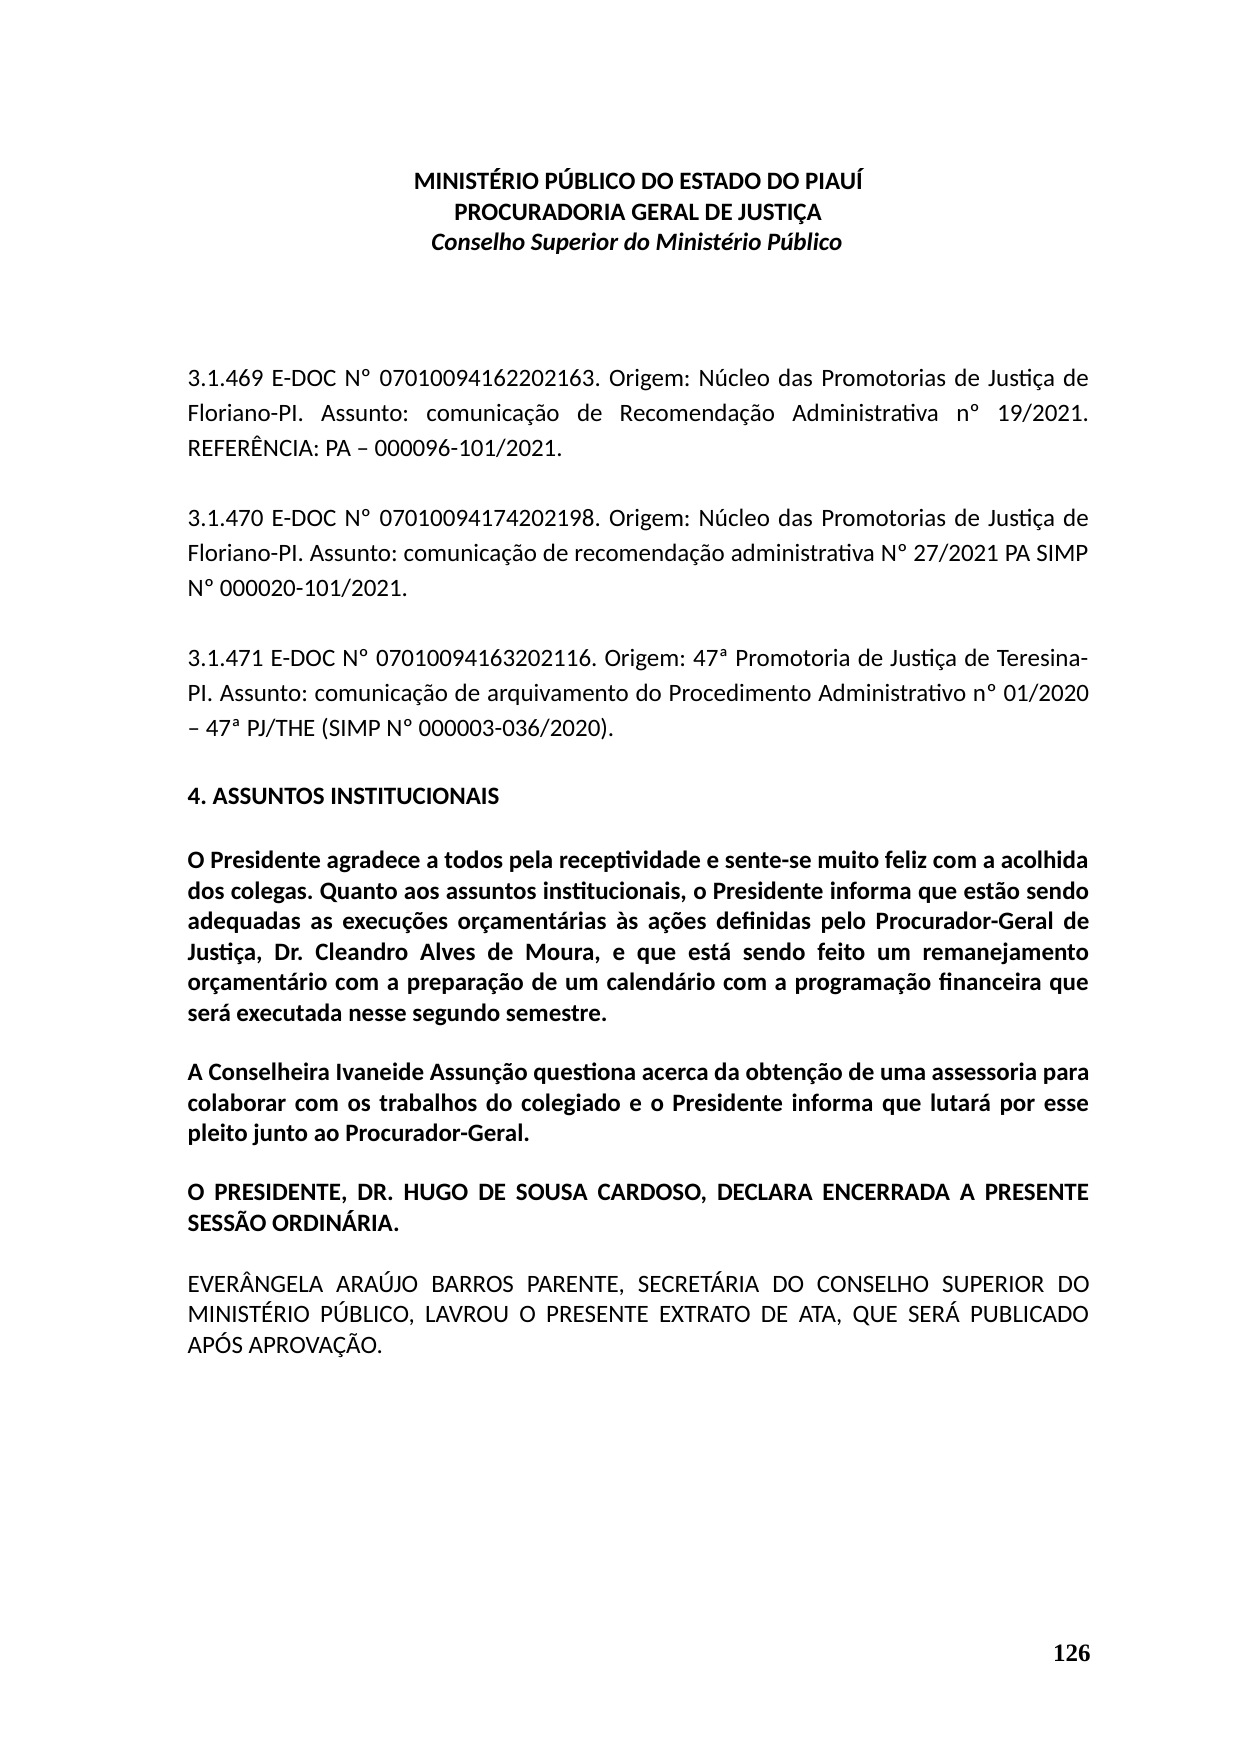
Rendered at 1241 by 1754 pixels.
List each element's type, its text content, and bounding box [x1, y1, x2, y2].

text O Presidente agradece a todos pela receptividade e sente-se muito feliz com a acolhida dos colegas. Quanto aos assuntos institucionais, o Presidente informa que estão sendo adequadas as execuções orçamentárias às ações definidas pelo Procurador-Geral de Justiça, Dr. Cleandro Alves de Moura, e que está sendo feito um remanejamento orçamentário com a preparação de um calendário com a programação financeira que será executada nesse segundo semestre. [187, 844, 1090, 1027]
text 3.1.471 E-DOC Nº 07010094163202116. Origem: 47ª Promotoria de Justiça de Teresina-PI. Assunto: comunicação de arquivamento do Procedimento Administrativo nº 01/2020 – 47ª PJ/THE (SIMP Nº 000003-036/2020). [187, 642, 1090, 743]
text 4. ASSUNTOS INSTITUCIONAIS [187, 781, 1090, 811]
text EVERÂNGELA ARAÚJO BARROS PARENTE, SECRETÁRIA DO CONSELHO SUPERIOR DO MINISTÉRIO PÚBLICO, LAVROU O PRESENTE EXTRATO DE ATA, QUE SERÁ PUBLICADO APÓS APROVAÇÃO. [187, 1268, 1090, 1359]
text O PRESIDENTE, DR. HUGO DE SOUSA CARDOSO, DECLARA ENCERRADA A PRESENTE SESSÃO ORDINÁRIA. [187, 1176, 1090, 1237]
text 3.1.470 E-DOC Nº 07010094174202198. Origem: Núcleo das Promotorias de Justiça de Floriano-PI. Assunto: comunicação de recomendação administrativa Nº 27/2021 PA SIMP Nº 000020-101/2021. [187, 502, 1090, 603]
text A Conselheira Ivaneide Assunção questiona acerca da obtenção de uma assessoria para colaborar com os trabalhos do colegiado e o Presidente informa que lutará por esse pleito junto ao Procurador-Geral. [187, 1056, 1090, 1148]
text 3.1.469 E-DOC Nº 07010094162202163. Origem: Núcleo das Promotorias de Justiça de Floriano-PI. Assunto: comunicação de Recomendação Administrativa nº 19/2021. REFERÊNCIA: PA – 000096-101/2021. [187, 362, 1090, 463]
